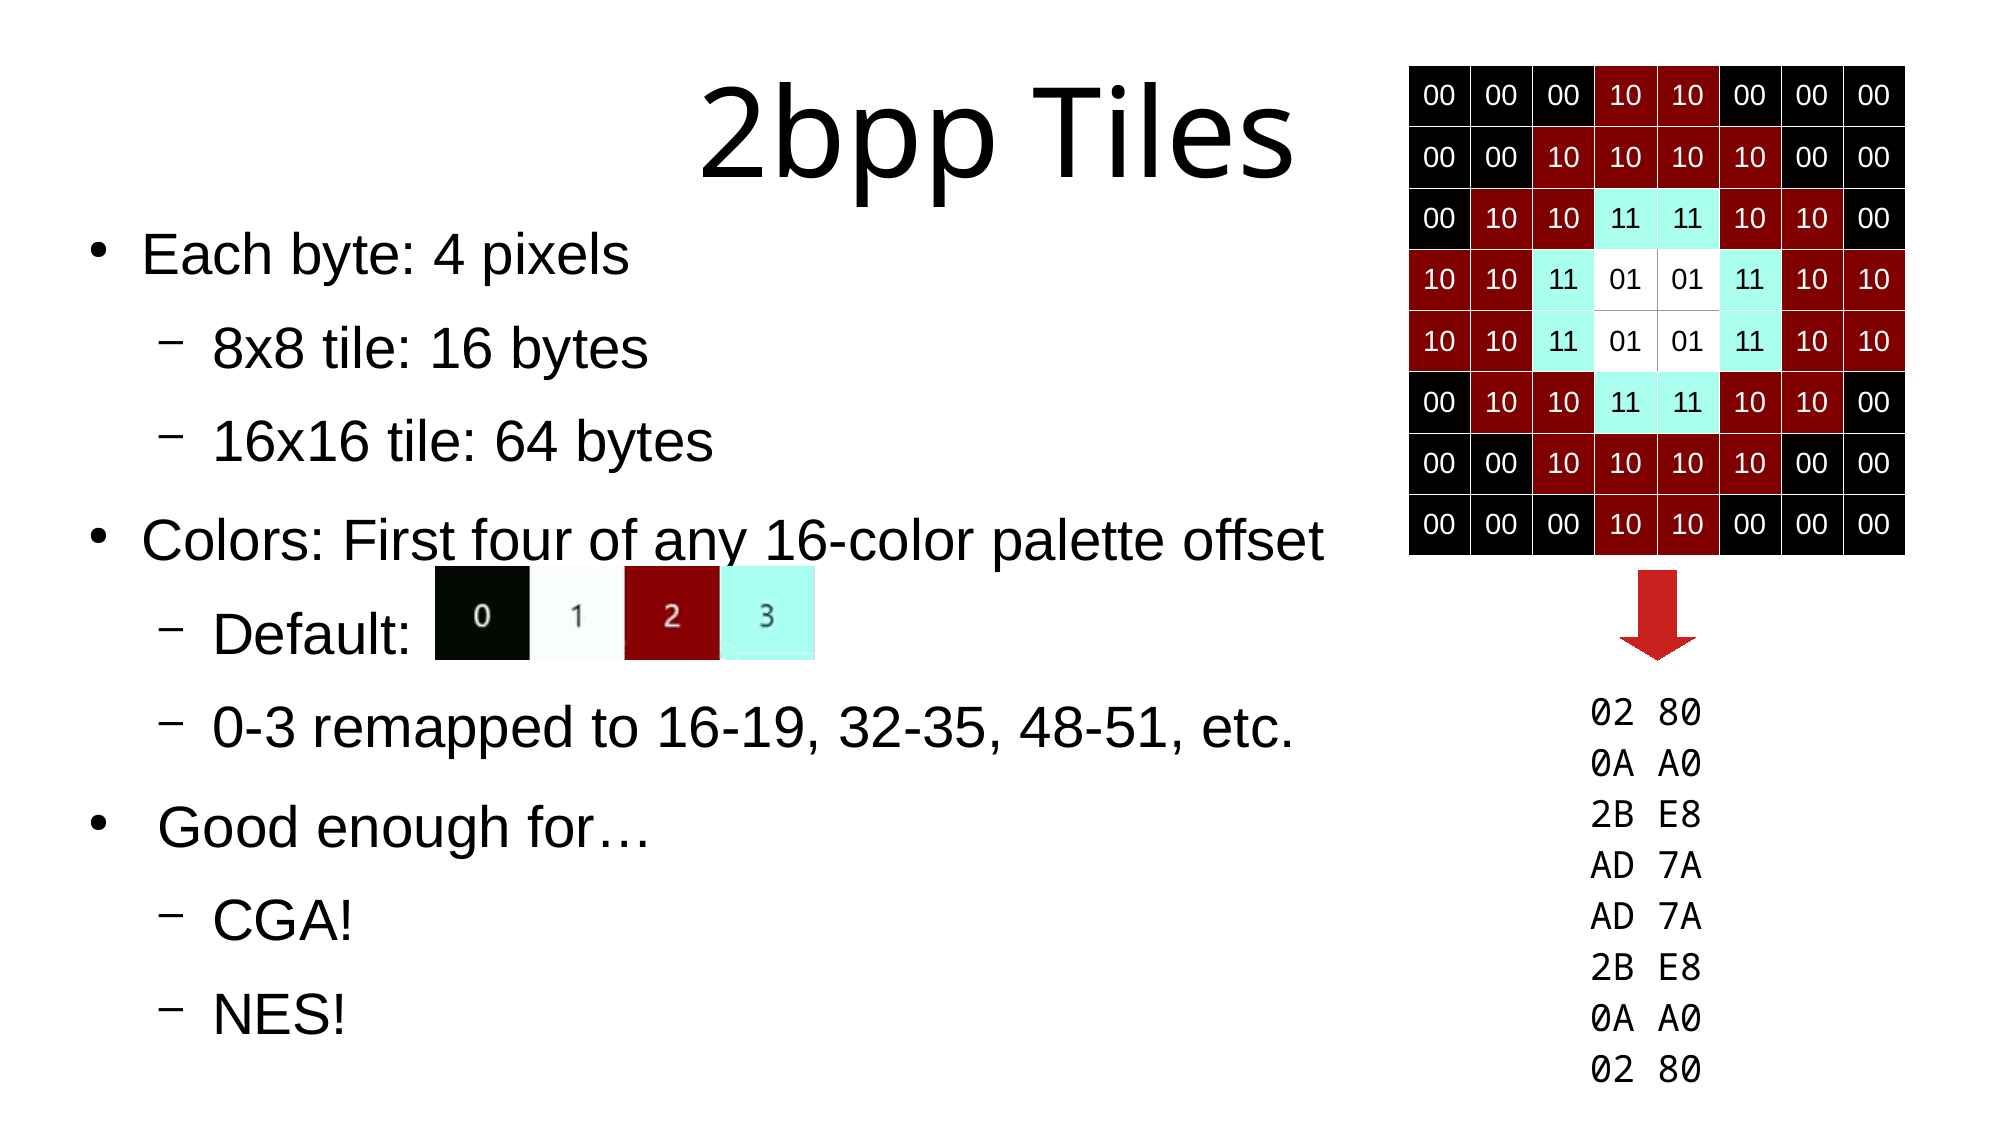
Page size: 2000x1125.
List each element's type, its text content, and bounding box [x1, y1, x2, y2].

table_cell 11 [1595, 189, 1657, 249]
table_header 00 [1720, 66, 1781, 126]
picture [435, 566, 815, 661]
table_header 00 [1471, 66, 1532, 126]
table_cell 11 [1720, 250, 1781, 310]
table_cell 10 [1782, 189, 1843, 249]
table_cell 11 [1595, 372, 1657, 433]
table_cell 11 [1533, 311, 1594, 371]
table_cell 00 [1409, 189, 1470, 249]
table_header 00 [1844, 66, 1905, 126]
table_cell 10 [1658, 127, 1719, 188]
text_box 02 80 0A A0 2B E8 AD 7A AD 7A 2B E8 0A A0 02 80 [1575, 677, 1739, 1067]
table_cell 11 [1533, 250, 1594, 310]
table_cell 11 [1658, 189, 1719, 249]
table_cell 10 [1595, 127, 1657, 188]
table_cell 10 [1720, 127, 1781, 188]
table_cell 00 [1844, 495, 1905, 555]
table_cell 10 [1533, 189, 1594, 249]
table_cell 11 [1658, 372, 1719, 433]
table_cell 01 [1595, 311, 1657, 371]
table_cell 10 [1782, 372, 1843, 433]
table_cell 10 [1533, 372, 1594, 433]
table_cell 10 [1720, 434, 1781, 494]
table_cell 10 [1844, 311, 1905, 371]
table_cell 00 [1720, 495, 1781, 555]
table_cell 00 [1471, 127, 1532, 188]
table_cell 10 [1720, 189, 1781, 249]
table_cell 10 [1782, 311, 1843, 371]
table_cell 00 [1409, 127, 1470, 188]
table_cell 10 [1471, 311, 1532, 371]
table_cell 00 [1844, 189, 1905, 249]
table_cell 10 [1471, 189, 1532, 249]
table_cell 10 [1409, 250, 1470, 310]
text_box [1620, 570, 1696, 661]
table_cell 10 [1595, 434, 1657, 494]
table_header 10 [1658, 66, 1719, 126]
table_header 10 [1595, 66, 1657, 126]
table_cell 01 [1658, 311, 1719, 371]
table_cell 10 [1658, 434, 1719, 494]
table_cell 00 [1471, 495, 1532, 555]
table_cell 10 [1471, 250, 1532, 310]
table_header 00 [1409, 66, 1470, 126]
table_cell 00 [1782, 434, 1843, 494]
table_cell 10 [1409, 311, 1470, 371]
table_cell 00 [1782, 127, 1843, 188]
table_cell 10 [1595, 495, 1657, 555]
table_header 00 [1782, 66, 1843, 126]
table_cell 00 [1471, 434, 1532, 494]
table_cell 10 [1533, 127, 1594, 188]
table_cell 00 [1844, 127, 1905, 188]
table_cell 00 [1409, 434, 1470, 494]
table_cell 00 [1782, 495, 1843, 555]
table_cell 10 [1658, 495, 1719, 555]
table_cell 10 [1471, 372, 1532, 433]
table_cell 01 [1658, 250, 1719, 310]
table_cell 00 [1409, 372, 1470, 433]
title 2bpp Tiles [30, 59, 1966, 215]
table_cell 10 [1844, 250, 1905, 310]
table_cell 01 [1595, 250, 1657, 310]
list Each byte: 4 pixels 8x8 tile: 16 bytes 16x16 tile: 64 bytes Colors: First four of any 16-color palette offset Default: 0-3 remapped to 16-19, 32-35, 48-51, etc. Good enough for… CGA! NES! [55, 215, 1963, 1063]
table_cell 00 [1844, 434, 1905, 494]
table_cell 10 [1782, 250, 1843, 310]
table_cell 00 [1844, 372, 1905, 433]
table_cell 10 [1720, 372, 1781, 433]
table_cell 11 [1720, 311, 1781, 371]
table_cell 00 [1409, 495, 1470, 555]
table_cell 10 [1533, 434, 1594, 494]
table_cell 00 [1533, 495, 1594, 555]
table_header 00 [1533, 66, 1594, 126]
